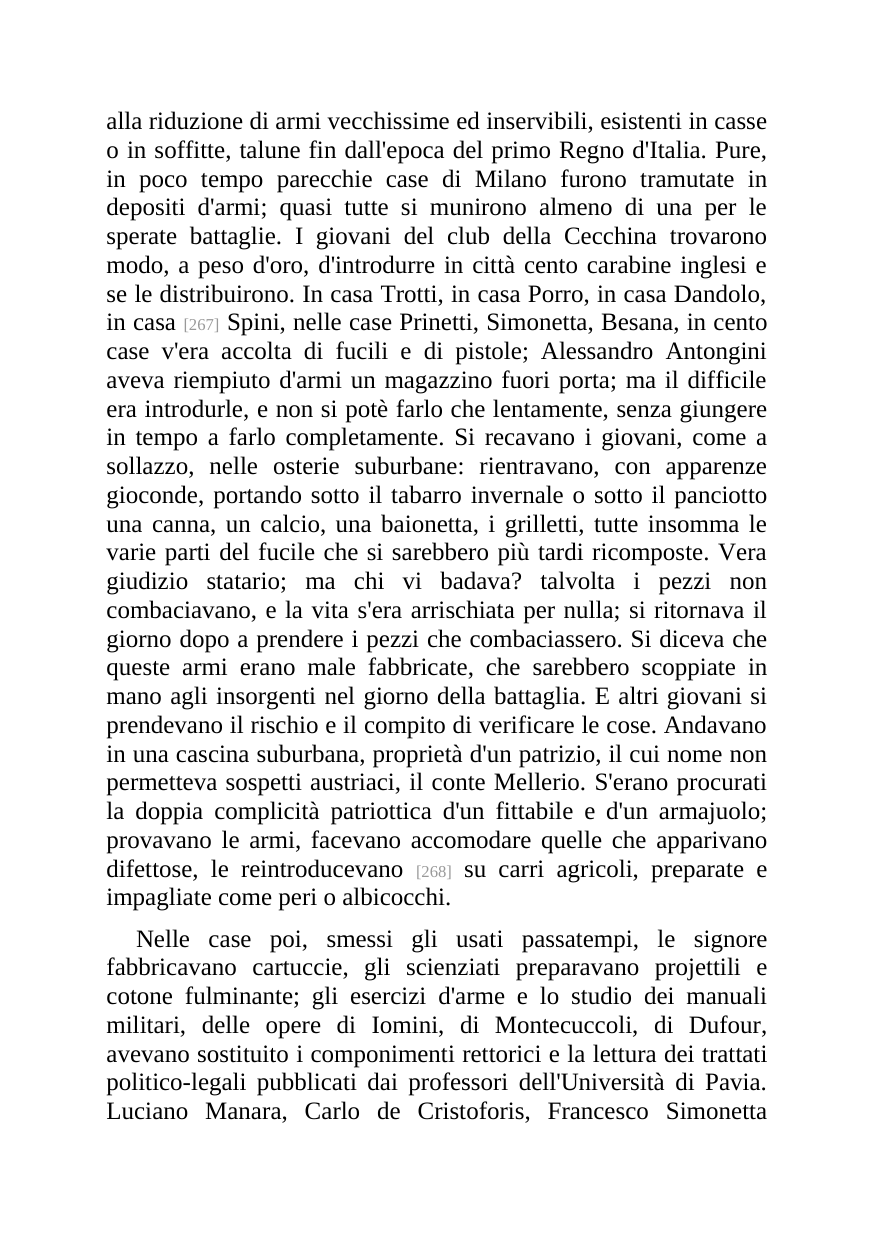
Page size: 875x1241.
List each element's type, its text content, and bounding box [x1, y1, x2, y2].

text Nelle case poi, smessi gli usati passatempi, le signore fabbricavano cartuccie, gli scienziati preparavano projettili e cotone fulminante; gli esercizi d'arme e lo studio dei manuali militari, delle opere di Iomini, di Montecuccoli, di Dufour, avevano sostituito i componimenti rettorici e la lettura dei trattati politico-legali pubblicati dai professori dell'Università di Pavia. Luciano Manara, Carlo de Cristoforis, Francesco Simonetta [106, 924, 768, 1125]
text alla riduzione di armi vecchissime ed inservibili, esistenti in casse o in soffitte, talune fin dall'epoca del primo Regno d'Italia. Pure, in poco tempo parecchie case di Milano furono tramutate in depositi d'armi; quasi tutte si munirono almeno di una per le sperate battaglie. I giovani del club della Cecchina trovarono modo, a peso d'oro, d'introdurre in città cento carabine inglesi e se le distribuirono. In casa Trotti, in casa Porro, in casa Dandolo, in casa [267] Spini, nelle case Prinetti, Simonetta, Besana, in cento case v'era accolta di fucili e di pistole; Alessandro Antongini aveva riempiuto d'armi un magazzino fuori porta; ma il difficile era introdurle, e non si potè farlo che lentamente, senza giungere in tempo a farlo completamente. Si recavano i giovani, come a sollazzo, nelle osterie suburbane: rientravano, con apparenze gioconde, portando sotto il tabarro invernale o sotto il panciotto una canna, un calcio, una baionetta, i grilletti, tutte insomma le varie parti del fucile che si sarebbero più tardi ricomposte. Vera giudizio statario; ma chi vi badava? talvolta i pezzi non combaciavano, e la vita s'era arrischiata per nulla; si ritornava il giorno dopo a prendere i pezzi che combaciassero. Si diceva che queste armi erano male fabbricate, che sarebbero scoppiate in mano agli insorgenti nel giorno della battaglia. E altri giovani si prendevano il rischio e il compito di verificare le cose. Andavano in una cascina suburbana, proprietà d'un patrizio, il cui nome non permetteva sospetti austriaci, il conte Mellerio. S'erano procurati la doppia complicità patriottica d'un fittabile e d'un armajuolo; provavano le armi, facevano accomodare quelle che apparivano difettose, le reintroducevano [268] su carri agricoli, preparate e impagliate come peri o albicocchi. [106, 106, 768, 911]
